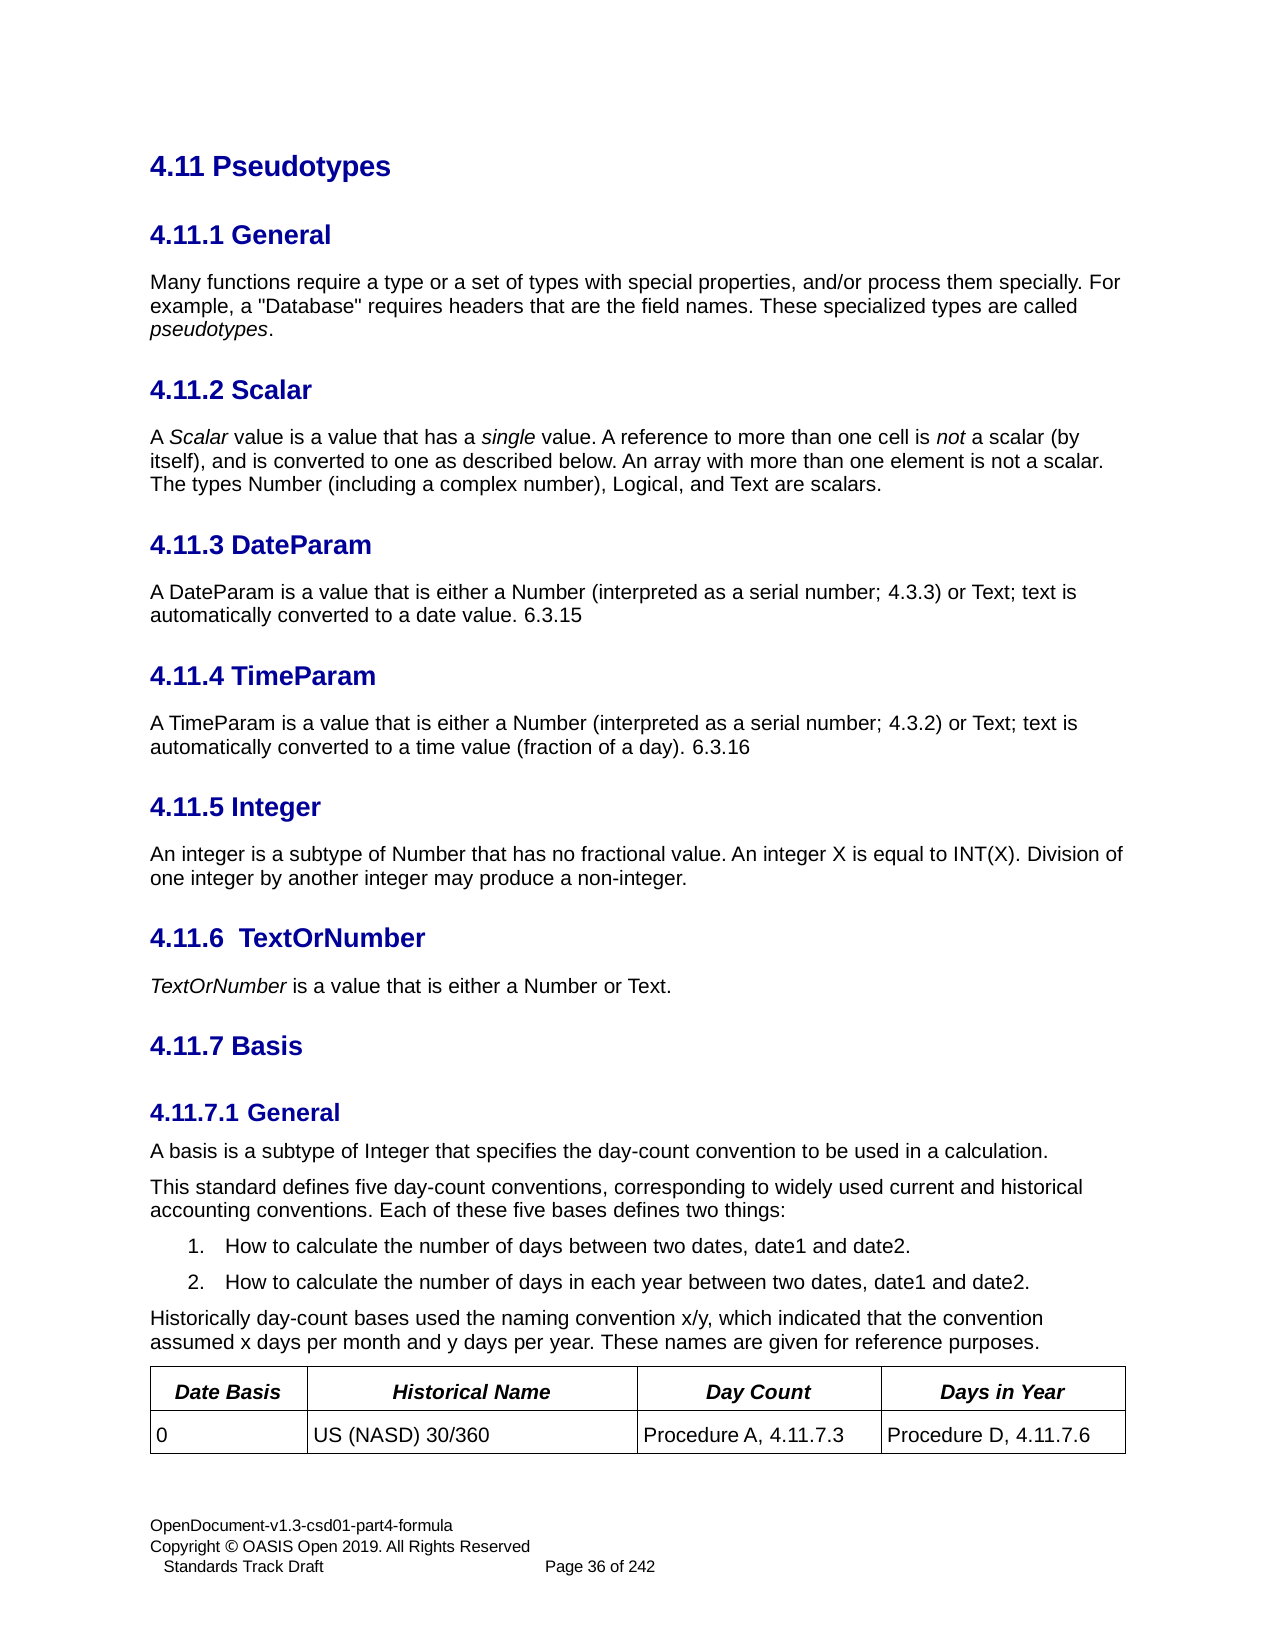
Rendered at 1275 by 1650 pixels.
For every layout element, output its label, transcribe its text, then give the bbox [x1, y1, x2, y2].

text TextOrNumber is a value that is either a Number or Text. [150, 974, 1125, 998]
table_cell Procedure A, 4.11.7.3 [638, 1411, 881, 1453]
text A DateParam is a value that is either a Number (interpreted as a serial number; 4.3.3) or Text; text is automatically converted to a date value. 6.3.15 [150, 580, 1125, 627]
subtitle DateParam [150, 529, 1125, 559]
text A basis is a subtype of Integer that specifies the day-count convention to be used in a calculation. [150, 1139, 1125, 1163]
subtitle Basis [150, 1031, 1125, 1061]
subtitle General [150, 1098, 1125, 1127]
text Historically day-count bases used the naming convention x/y, which indicated that the convention assumed x days per month and y days per year. These names are given for reference purposes. [150, 1307, 1125, 1354]
list How to calculate the number of days in each year between two dates, date1 and date2. [187, 1271, 1125, 1294]
table_header Historical Name [308, 1367, 637, 1410]
subtitle General [150, 220, 1125, 250]
table_header Days in Year [882, 1367, 1125, 1410]
text A Scalar value is a value that has a single value. A reference to more than one cell is not a scalar (by itself), and is converted to one as described below. An array with more than one element is not a scalar. The types Number (including a complex number), Logical, and Text are scalars. [150, 426, 1125, 496]
subtitle TextOrNumber [150, 923, 1125, 953]
text A TimeParam is a value that is either a Number (interpreted as a serial number; 4.3.2) or Text; text is automatically converted to a time value (fraction of a day). 6.3.16 [150, 712, 1125, 759]
text An integer is a subtype of Number that has no fractional value. An integer X is equal to INT(X). Division of one integer by another integer may produce a non-integer. [150, 843, 1125, 890]
list How to calculate the number of days between two dates, date1 and date2. [187, 1235, 1125, 1258]
table_cell US (NASD) 30/360 [308, 1411, 637, 1453]
text Many functions require a type or a set of types with special properties, and/or process them specially. For example, a "Database" requires headers that are the field names. These specialized types are called pseudotypes. [150, 271, 1125, 341]
table_header Day Count [638, 1367, 881, 1410]
subtitle Integer [150, 792, 1125, 822]
table_cell Procedure D, 4.11.7.6 [882, 1411, 1125, 1453]
table_header Date Basis [151, 1367, 307, 1410]
text This standard defines five day-count conventions, corresponding to widely used current and historical accounting conventions. Each of these five bases defines two things: [150, 1175, 1125, 1222]
subtitle Pseudotypes [150, 150, 1125, 182]
table_cell 0 [151, 1411, 307, 1453]
subtitle TimeParam [150, 661, 1125, 691]
subtitle Scalar [150, 375, 1125, 405]
